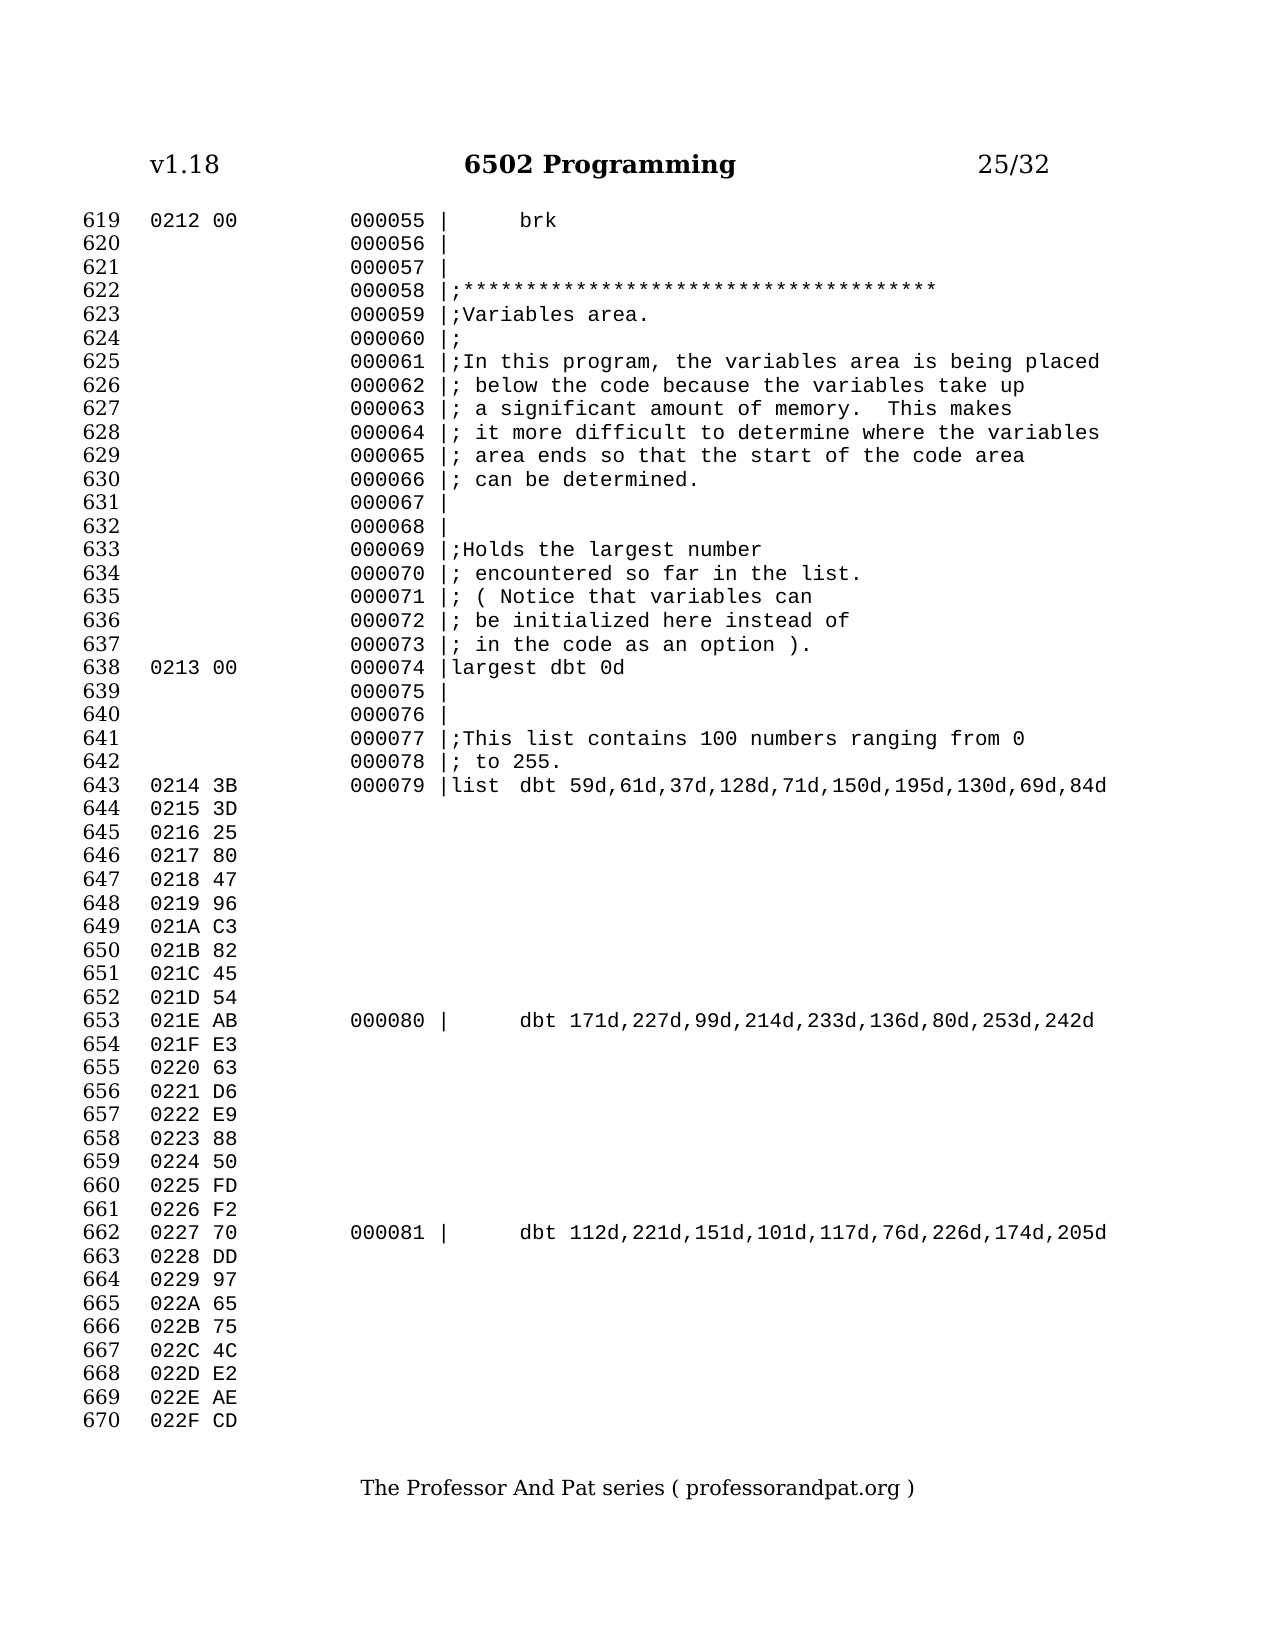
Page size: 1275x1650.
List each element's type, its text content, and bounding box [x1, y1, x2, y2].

text 000056 | [150, 233, 1125, 257]
text 000066 |; can be determined. [150, 469, 1125, 492]
text 0227 70 000081 | dbt 112d,221d,151d,101d,117d,76d,226d,174d,205d [150, 1222, 1125, 1246]
text 022F CD [150, 1411, 1125, 1434]
text 000059 |;Variables area. [150, 304, 1125, 328]
text 0220 63 [150, 1057, 1125, 1081]
text 000076 | [150, 704, 1125, 728]
text 0226 F2 [150, 1199, 1125, 1222]
text 0225 FD [150, 1175, 1125, 1199]
text 000075 | [150, 681, 1125, 704]
text 0212 00 000055 | brk [150, 210, 1125, 233]
text 000071 |; ( Notice that variables can [150, 587, 1125, 610]
text 0229 97 [150, 1269, 1125, 1293]
text 022B 75 [150, 1316, 1125, 1340]
text 021F E3 [150, 1034, 1125, 1057]
text 021A C3 [150, 916, 1125, 940]
text 0213 00 000074 |largest dbt 0d [150, 657, 1125, 681]
text 0214 3B 000079 |list dbt 59d,61d,37d,128d,71d,150d,195d,130d,69d,84d [150, 775, 1125, 798]
text 000069 |;Holds the largest number [150, 539, 1125, 563]
text 0216 25 [150, 822, 1125, 846]
text 0219 96 [150, 893, 1125, 916]
text 0224 50 [150, 1152, 1125, 1175]
text 021C 45 [150, 963, 1125, 987]
text 0218 47 [150, 869, 1125, 893]
text 000058 |;************************************** [150, 281, 1125, 304]
text 022D E2 [150, 1363, 1125, 1387]
text 000073 |; in the code as an option ). [150, 634, 1125, 657]
text 0223 88 [150, 1128, 1125, 1152]
text 000077 |;This list contains 100 numbers ranging from 0 [150, 728, 1125, 751]
text 0222 E9 [150, 1104, 1125, 1128]
text 022E AE [150, 1387, 1125, 1411]
text 000072 |; be initialized here instead of [150, 610, 1125, 634]
text 000078 |; to 255. [150, 751, 1125, 775]
text 0221 D6 [150, 1081, 1125, 1104]
text 0228 DD [150, 1246, 1125, 1269]
text 000068 | [150, 516, 1125, 539]
text 021B 82 [150, 940, 1125, 963]
text 021D 54 [150, 987, 1125, 1010]
text 000063 |; a significant amount of memory. This makes [150, 398, 1125, 422]
text 000062 |; below the code because the variables take up [150, 375, 1125, 398]
text 022C 4C [150, 1340, 1125, 1363]
text 000061 |;In this program, the variables area is being placed [150, 351, 1125, 375]
text 022A 65 [150, 1293, 1125, 1316]
text 000064 |; it more difficult to determine where the variables [150, 422, 1125, 445]
text 000057 | [150, 257, 1125, 281]
text 000065 |; area ends so that the start of the code area [150, 445, 1125, 469]
text 0217 80 [150, 846, 1125, 869]
text 000067 | [150, 492, 1125, 516]
text 000060 |; [150, 328, 1125, 351]
text 0215 3D [150, 798, 1125, 822]
text 021E AB 000080 | dbt 171d,227d,99d,214d,233d,136d,80d,253d,242d [150, 1010, 1125, 1034]
text 000070 |; encountered so far in the list. [150, 563, 1125, 587]
